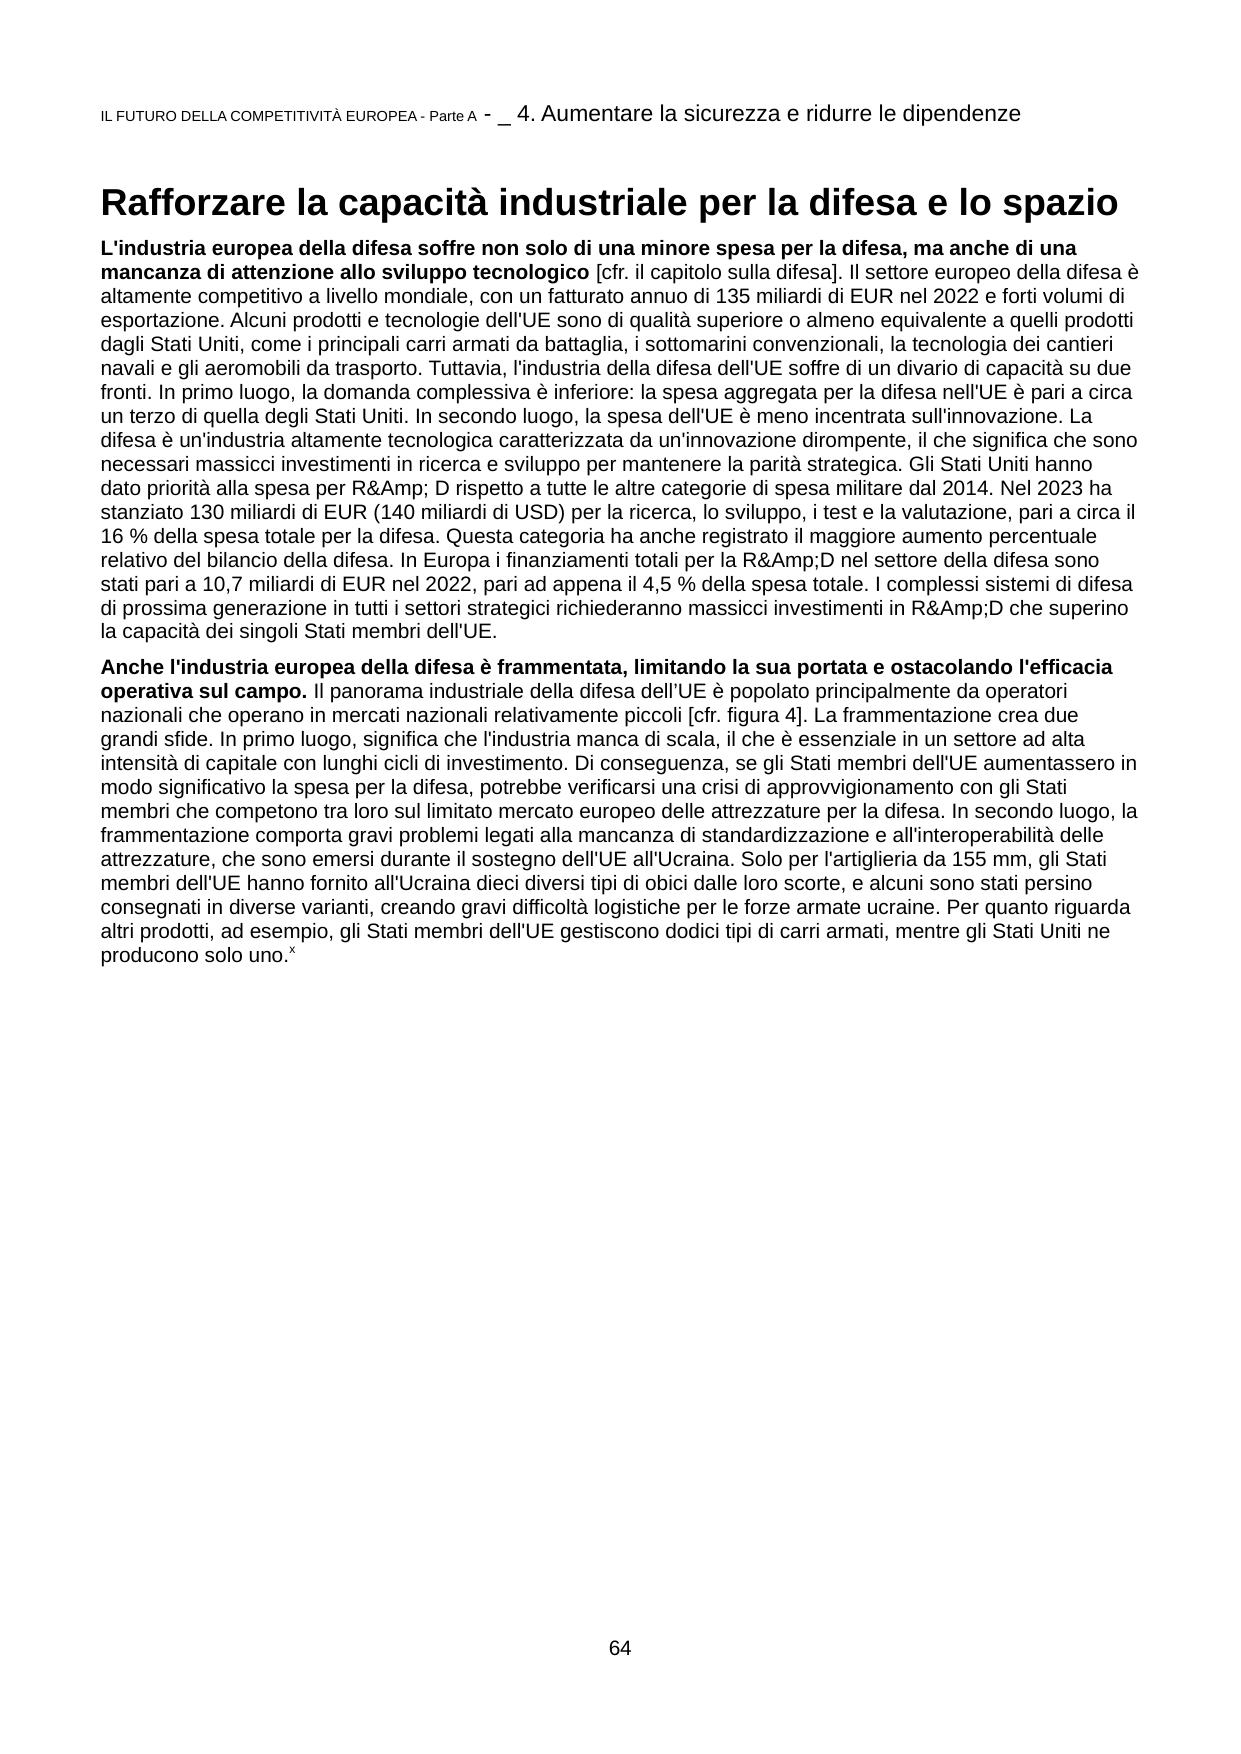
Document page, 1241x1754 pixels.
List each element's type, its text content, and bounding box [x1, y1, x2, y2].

subtitle Rafforzare la capacità industriale per la difesa e lo spazio [100, 180, 1140, 223]
text Anche l'industria europea della difesa è frammentata, limitando la sua portata e ostacolando l'efficacia operativa sul campo. Il panorama industriale della difesa dell’UE è popolato principalmente da operatori nazionali che operano in mercati nazionali relativamente piccoli [cfr. figura 4]. La frammentazione crea due grandi sfide. In primo luogo, significa che l'industria manca di scala, il che è essenziale in un settore ad alta intensità di capitale con lunghi cicli di investimento. Di conseguenza, se gli Stati membri dell'UE aumentassero in modo significativo la spesa per la difesa, potrebbe verificarsi una crisi di approvvigionamento con gli Stati membri che competono tra loro sul limitato mercato europeo delle attrezzature per la difesa. In secondo luogo, la frammentazione comporta gravi problemi legati alla mancanza di standardizzazione e all'interoperabilità delle attrezzature, che sono emersi durante il sostegno dell'UE all'Ucraina. Solo per l'artiglieria da 155 mm, gli Stati membri dell'UE hanno fornito all'Ucraina dieci diversi tipi di obici dalle loro scorte, e alcuni sono stati persino consegnati in diverse varianti, creando gravi difficoltà logistiche per le forze armate ucraine. Per quanto riguarda altri prodotti, ad esempio, gli Stati membri dell'UE gestiscono dodici tipi di carri armati, mentre gli Stati Uniti ne producono solo uno. [100, 655, 1140, 966]
text L'industria europea della difesa soffre non solo di una minore spesa per la difesa, ma anche di una mancanza di attenzione allo sviluppo tecnologico [cfr. il capitolo sulla difesa]. Il settore europeo della difesa è altamente competitivo a livello mondiale, con un fatturato annuo di 135 miliardi di EUR nel 2022 e forti volumi di esportazione. Alcuni prodotti e tecnologie dell'UE sono di qualità superiore o almeno equivalente a quelli prodotti dagli Stati Uniti, come i principali carri armati da battaglia, i sottomarini convenzionali, la tecnologia dei cantieri navali e gli aeromobili da trasporto. Tuttavia, l'industria della difesa dell'UE soffre di un divario di capacità su due fronti. In primo luogo, la domanda complessiva è inferiore: la spesa aggregata per la difesa nell'UE è pari a circa un terzo di quella degli Stati Uniti. In secondo luogo, la spesa dell'UE è meno incentrata sull'innovazione. La difesa è un'industria altamente tecnologica caratterizzata da un'innovazione dirompente, il che significa che sono necessari massicci investimenti in ricerca e sviluppo per mantenere la parità strategica. Gli Stati Uniti hanno dato priorità alla spesa per R&Amp; D rispetto a tutte le altre categorie di spesa militare dal 2014. Nel 2023 ha stanziato 130 miliardi di EUR (140 miliardi di USD) per la ricerca, lo sviluppo, i test e la valutazione, pari a circa il 16 % della spesa totale per la difesa. Questa categoria ha anche registrato il maggiore aumento percentuale relativo del bilancio della difesa. In Europa i finanziamenti totali per la R&Amp;D nel settore della difesa sono stati pari a 10,7 miliardi di EUR nel 2022, pari ad appena il 4,5 % della spesa totale. I complessi sistemi di difesa di prossima generazione in tutti i settori strategici richiederanno massicci investimenti in R&Amp;D che superino la capacità dei singoli Stati membri dell'UE. [100, 236, 1140, 643]
